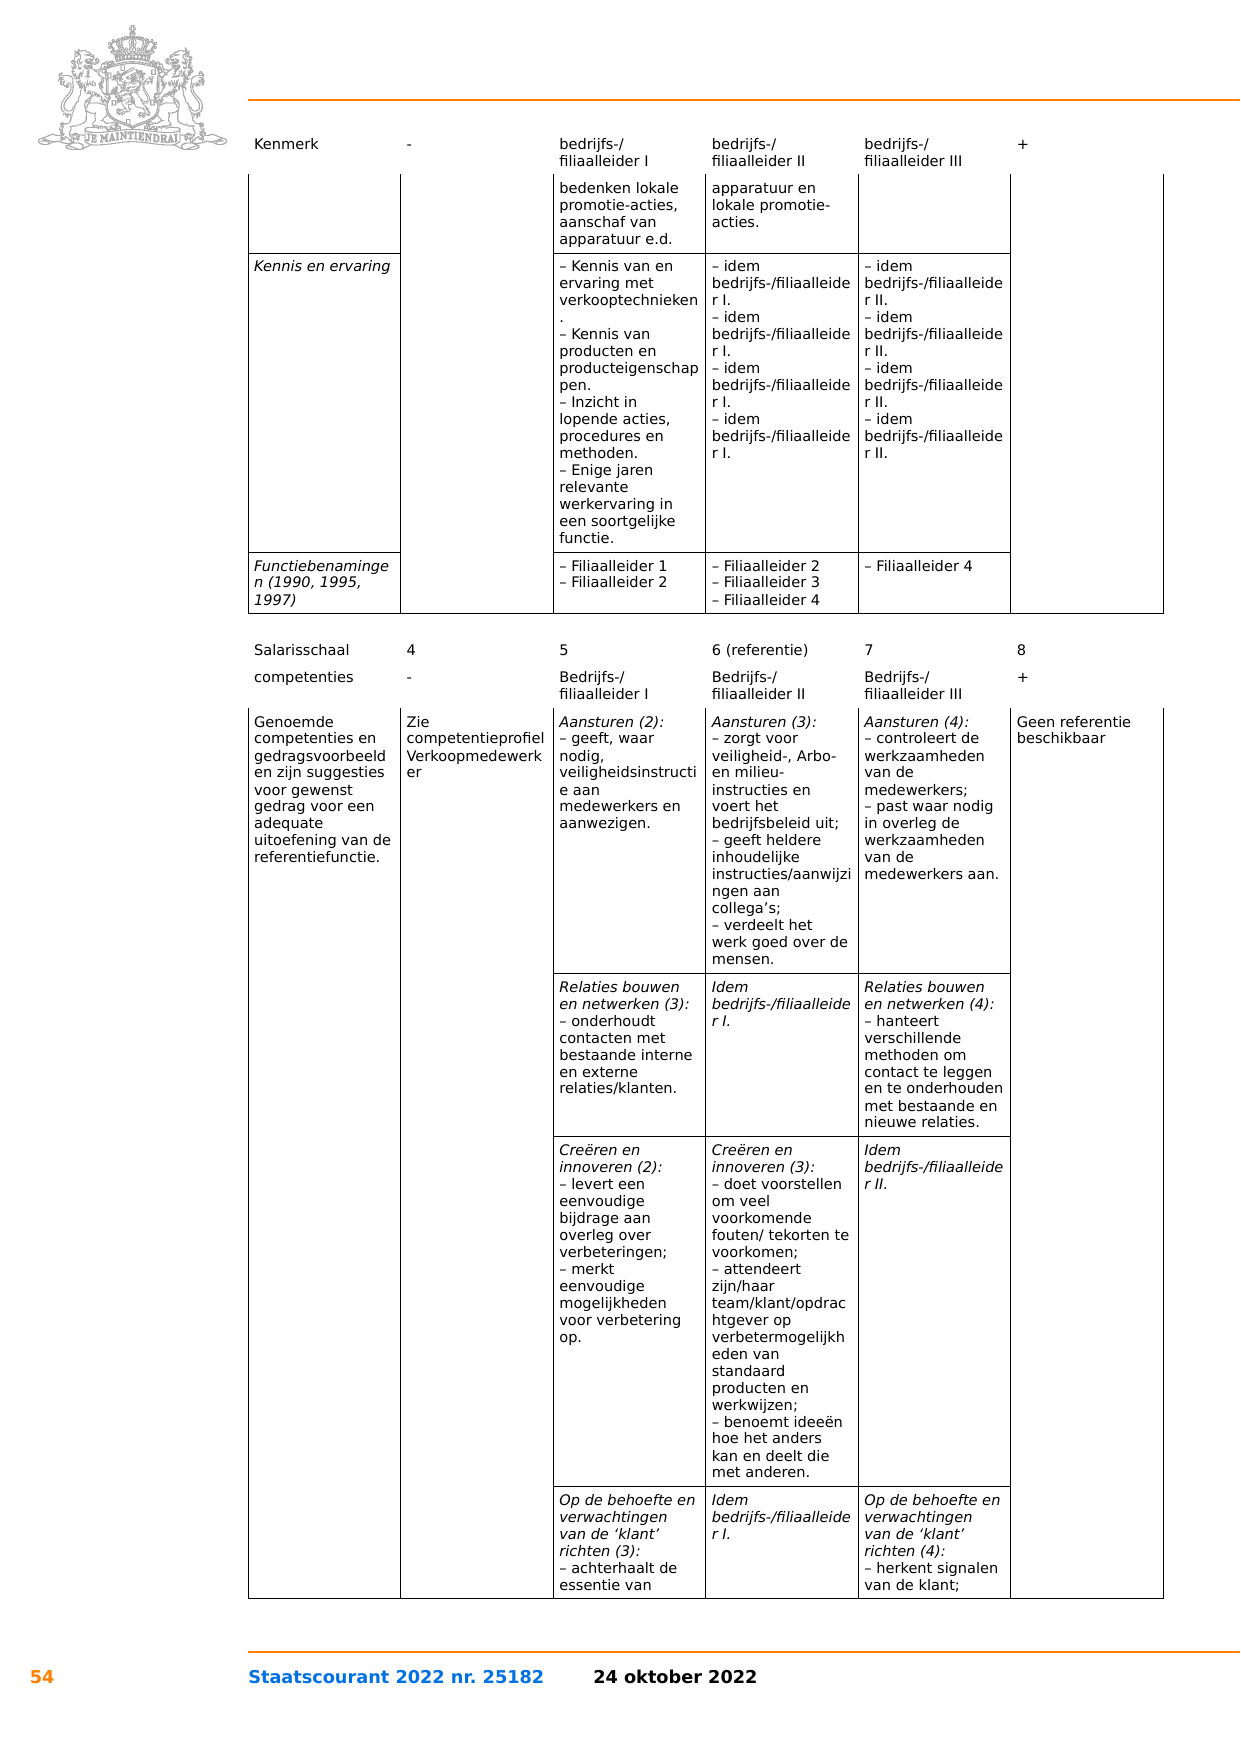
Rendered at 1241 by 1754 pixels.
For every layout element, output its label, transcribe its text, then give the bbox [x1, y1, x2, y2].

table_cell Bedrijfs-/filiaalleider II [706, 664, 858, 708]
table_cell - [401, 664, 553, 708]
table_cell [859, 175, 1010, 253]
picture [38, 25, 227, 150]
table_header - [401, 131, 553, 174]
table_header 4 [401, 637, 553, 663]
table_header bedrijfs-/filiaalleider I [554, 131, 705, 174]
table_header bedrijfs-/filiaalleider III [859, 131, 1010, 174]
table_cell – idem bedrijfs-/filiaalleider I. – idem bedrijfs-/filiaalleider I. – idem bedrijfs-/filiaalleider I. – idem bedrijfs-/filiaalleider I. [706, 254, 858, 552]
table_cell Relaties bouwen en netwerken (4): – hanteert verschillende methoden om contact te leggen en te onderhouden met bestaande en nieuwe relaties. [859, 974, 1010, 1136]
table_cell Aansturen (3): – zorgt voor veiligheid-, Arbo- en milieu-instructies en voert het bedrijfsbeleid uit; – geeft heldere inhoudelijke instructies/aanwijzingen aan collega’s; – verdeelt het werk goed over de mensen. [706, 709, 858, 973]
table_cell Op de behoefte en verwachtingen van de ‘klant’ richten (3): – achterhaalt de essentie van [554, 1487, 705, 1598]
table_cell Relaties bouwen en netwerken (3): – onderhoudt contacten met bestaande interne en externe relaties/klanten. [554, 974, 705, 1136]
table_cell Aansturen (4): – controleert de werkzaamheden van de medewerkers; – past waar nodig in overleg de werkzaamheden van de medewerkers aan. [859, 709, 1010, 973]
table_cell Idem bedrijfs-/filiaalleider I. [706, 1487, 858, 1598]
table_cell apparatuur en lokale promotie-acties. [706, 175, 858, 253]
table_cell – Filiaalleider 1 – Filiaalleider 2 [554, 553, 705, 613]
table_header Salarisschaal [249, 637, 400, 663]
table_cell Creëren en innoveren (3): – doet voorstellen om veel voorkomende fouten/ tekorten te voorkomen; – attendeert zijn/haar team/klant/opdrachtgever op verbetermogelijkheden van standaard producten en werkwijzen; – benoemt ideeën hoe het anders kan en deelt die met anderen. [706, 1137, 858, 1486]
table_cell [249, 175, 400, 253]
table_cell Geen referentie beschikbaar [1011, 709, 1163, 1598]
table_header 6 (referentie) [706, 637, 858, 663]
table_cell – Filiaalleider 2 – Filiaalleider 3 – Filiaalleider 4 [706, 553, 858, 613]
table_header 7 [859, 637, 1010, 663]
table_header + [1011, 131, 1163, 174]
table_header bedrijfs-/filiaalleider II [706, 131, 858, 174]
table_cell Zie competentieprofiel Verkoopmedewerker [401, 709, 553, 1598]
table_cell bedenken lokale promotie-acties, aanschaf van apparatuur e.d. [554, 175, 705, 253]
table_cell Op de behoefte en verwachtingen van de ‘klant’ richten (4): – herkent signalen van de klant; [859, 1487, 1010, 1598]
table_header 8 [1011, 637, 1163, 663]
table_cell [1011, 175, 1163, 613]
table_cell competenties [249, 664, 400, 708]
table_cell Idem bedrijfs-/filiaalleider II. [859, 1137, 1010, 1486]
table_header 5 [554, 637, 705, 663]
table_cell Genoemde competenties en gedragsvoorbeelden zijn suggesties voor gewenst gedrag voor een adequate uitoefening van de referentiefunctie. [249, 709, 400, 1598]
table_cell [401, 175, 553, 613]
table_cell Kennis en ervaring [249, 254, 400, 552]
table_cell – Kennis van en ervaring met verkooptechnieken. – Kennis van producten en producteigenschappen. – Inzicht in lopende acties, procedures en methoden. – Enige jaren relevante werkervaring in een soortgelijke functie. [554, 254, 705, 552]
table_cell Bedrijfs-/filiaalleider I [554, 664, 705, 708]
table_cell Functiebenamingen (1990, 1995, 1997) [249, 553, 400, 613]
table_cell + [1011, 664, 1163, 708]
table_cell – Filiaalleider 4 [859, 553, 1010, 613]
table_cell – idem bedrijfs-/filiaalleider II. – idem bedrijfs-/filiaalleider II. – idem bedrijfs-/filiaalleider II. – idem bedrijfs-/filiaalleider II. [859, 254, 1010, 552]
table_cell Idem bedrijfs-/filiaalleider I. [706, 974, 858, 1136]
table_header Kenmerk [249, 131, 400, 174]
table_cell Aansturen (2): – geeft, waar nodig, veiligheidsinstructie aan medewerkers en aanwezigen. [554, 709, 705, 973]
table_cell Creëren en innoveren (2): – levert een eenvoudige bijdrage aan overleg over verbeteringen; – merkt eenvoudige mogelijkheden voor verbetering op. [554, 1137, 705, 1486]
table_cell Bedrijfs-/filiaalleider III [859, 664, 1010, 708]
